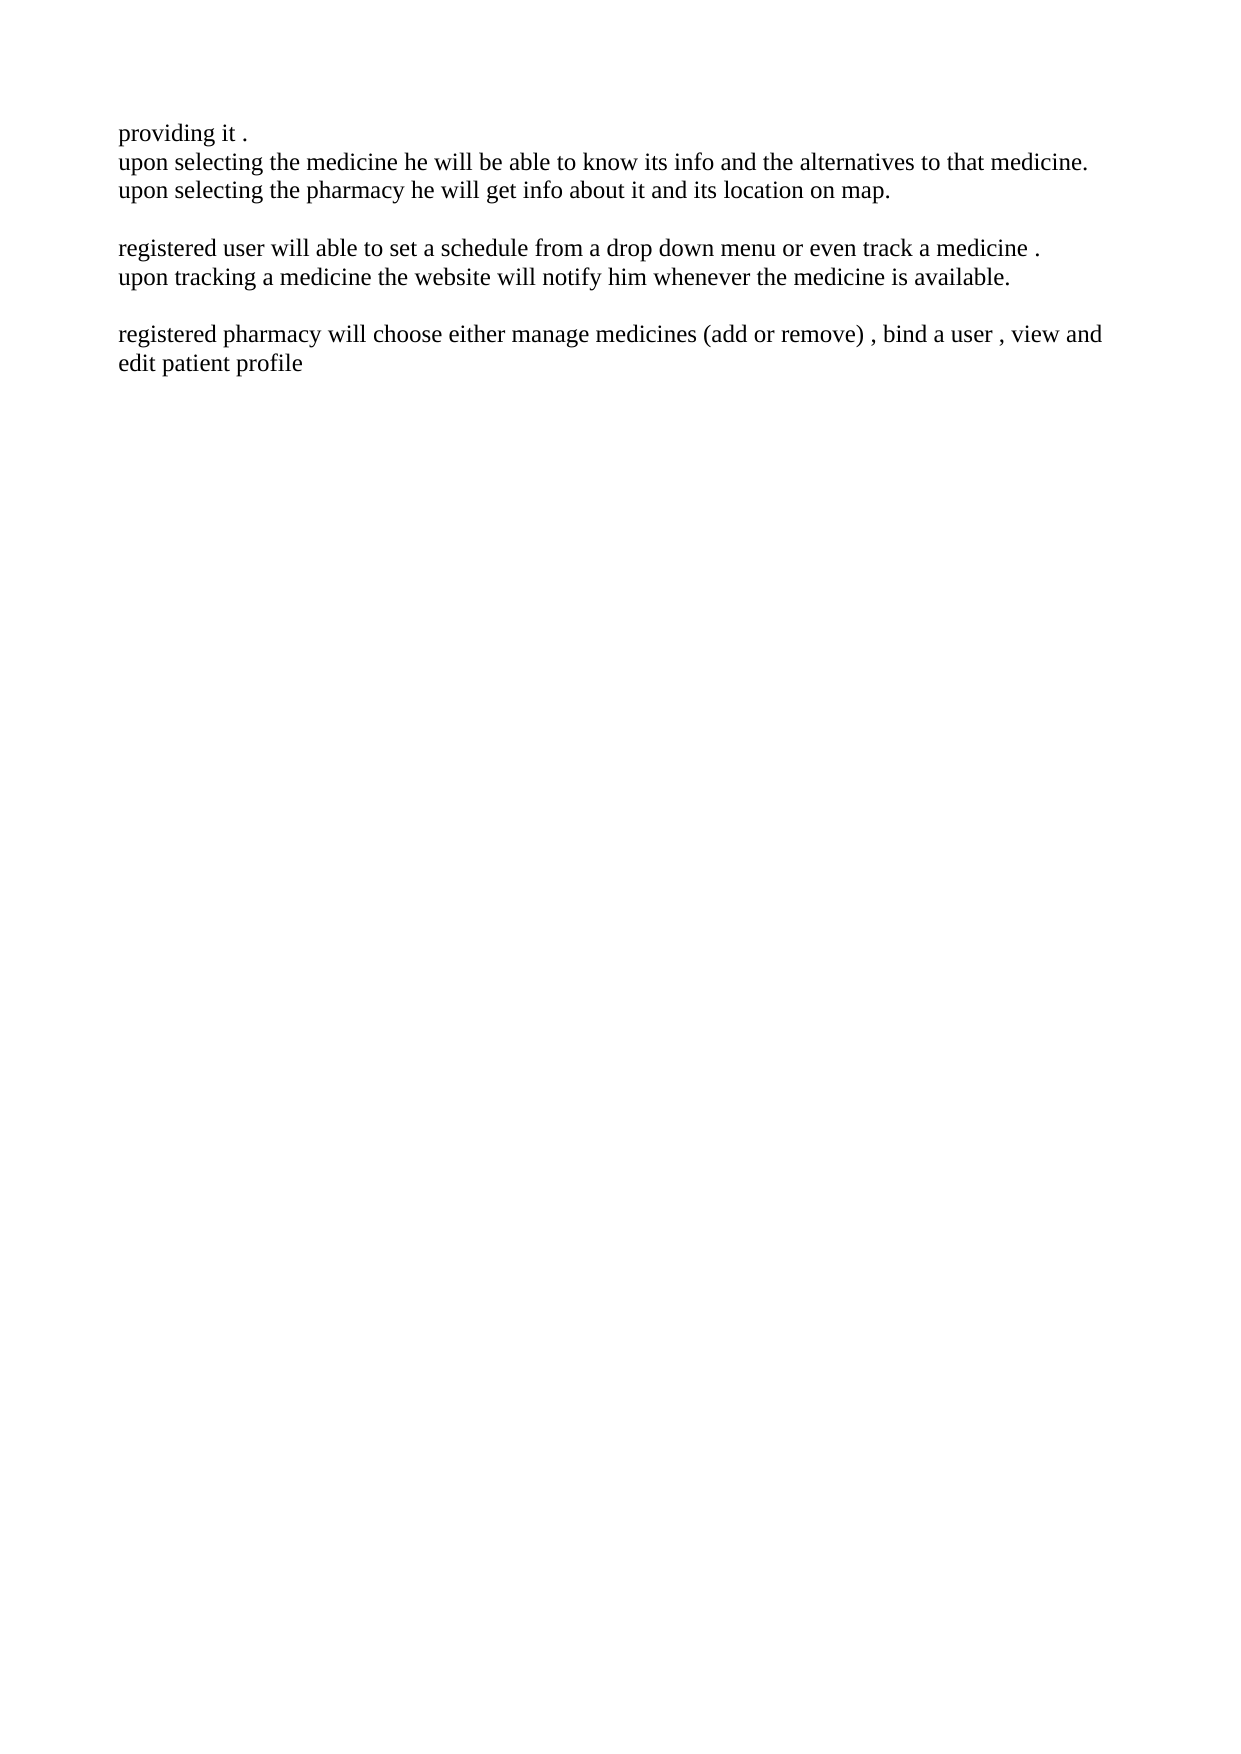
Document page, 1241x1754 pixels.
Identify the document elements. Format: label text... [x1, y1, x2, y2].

text providing it . upon selecting the medicine he will be able to know its info and the alternatives to that medicine. [118, 118, 1122, 176]
text registered user will able to set a schedule from a drop down menu or even track a medicine . [118, 233, 1122, 262]
text registered pharmacy will choose either manage medicines (add or remove) , bind a user , view and edit patient profile [118, 319, 1122, 377]
text upon selecting the pharmacy he will get info about it and its location on map. [118, 176, 1122, 204]
text upon tracking a medicine the website will notify him whenever the medicine is available. [118, 262, 1122, 291]
